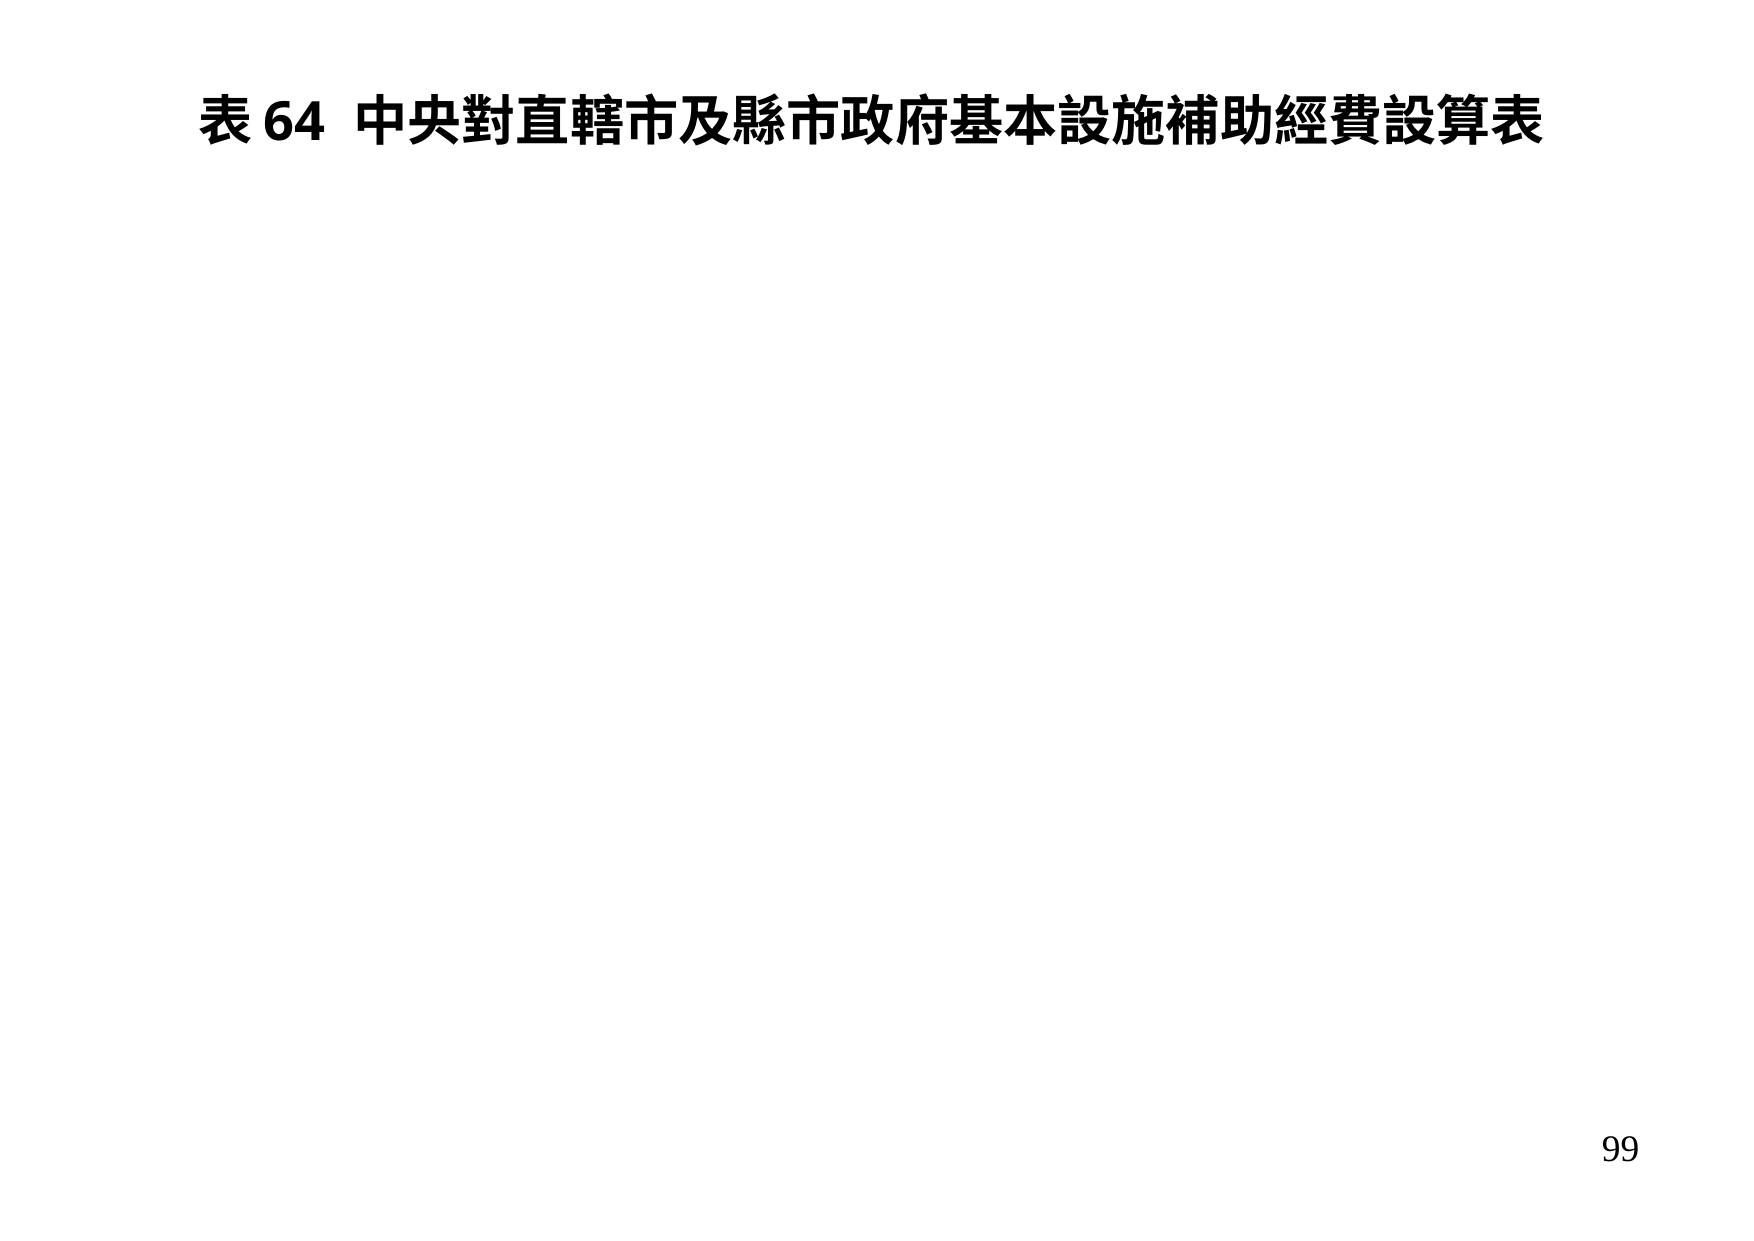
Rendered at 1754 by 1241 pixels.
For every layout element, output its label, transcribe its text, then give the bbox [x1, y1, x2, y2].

text 表64 中央對直轄市及縣市政府基本設施補助經費設算表 [103, 61, 1639, 173]
